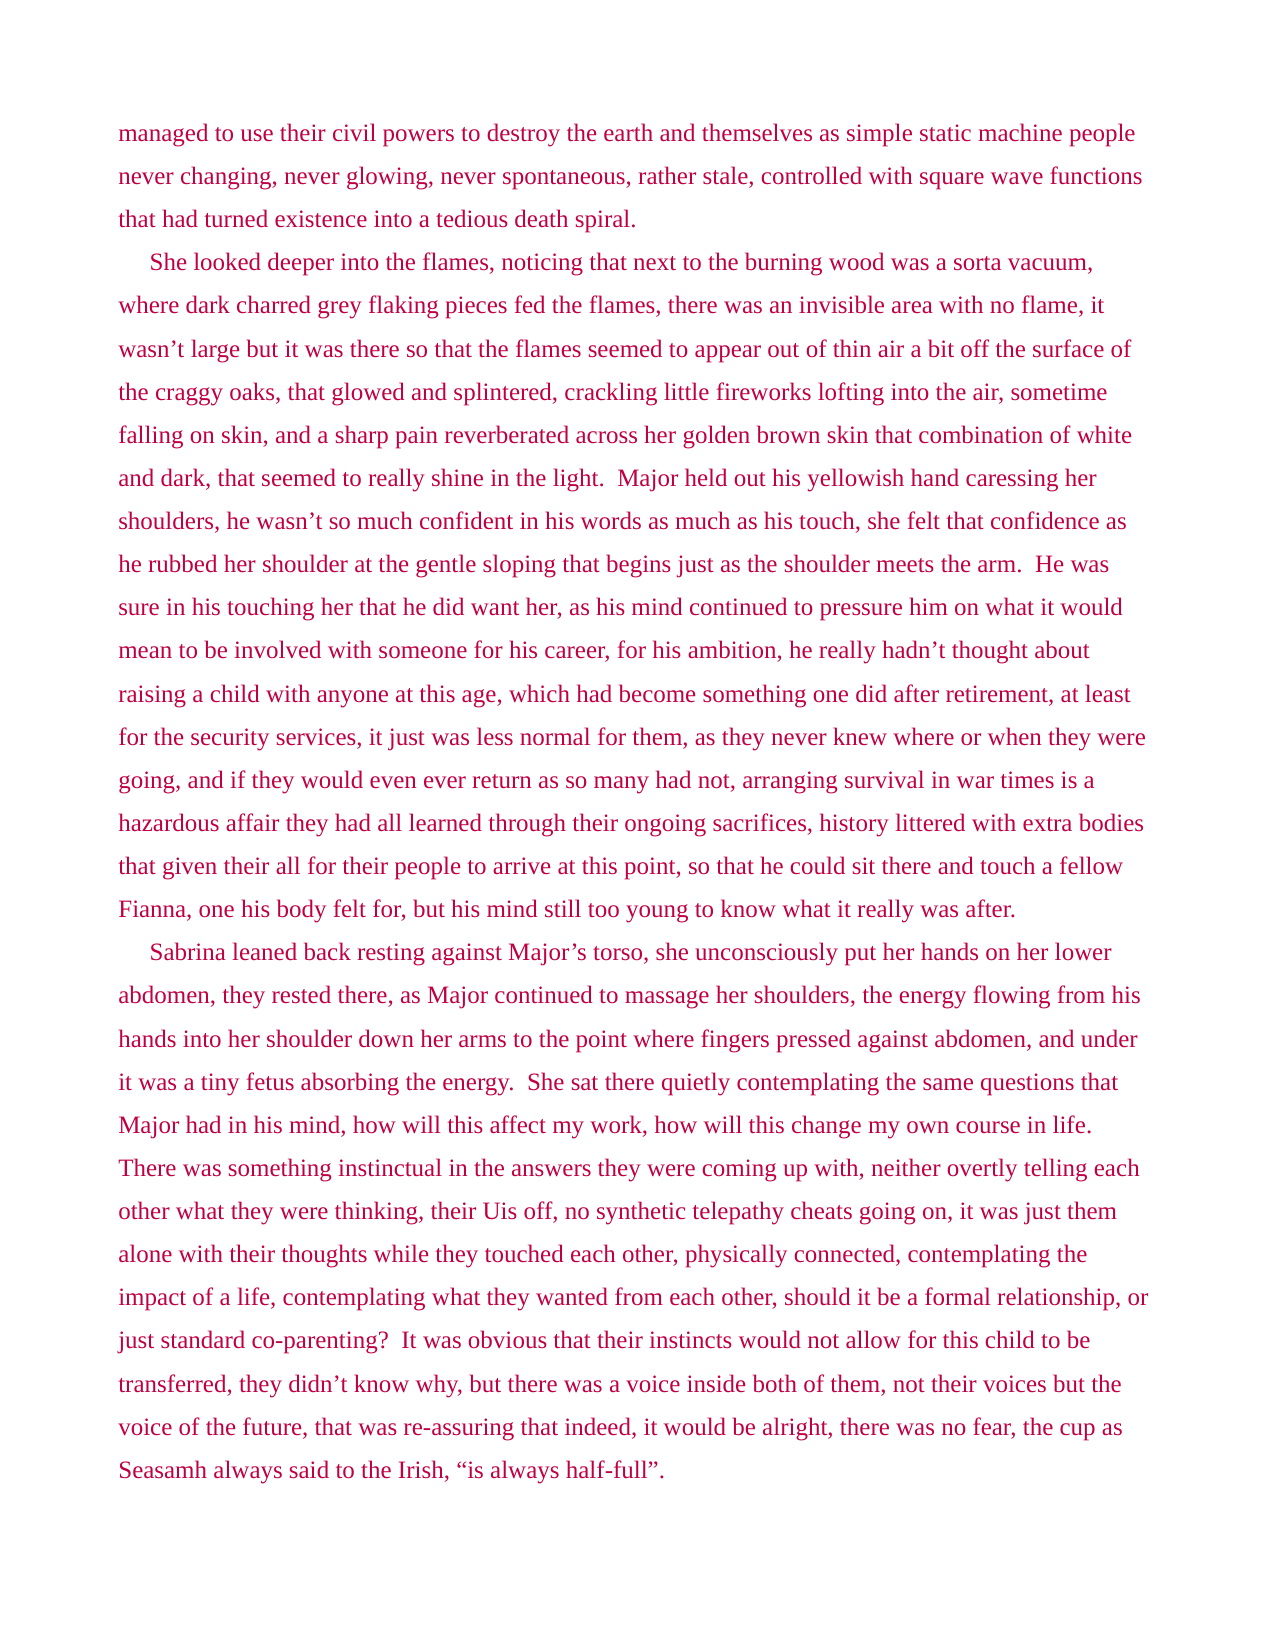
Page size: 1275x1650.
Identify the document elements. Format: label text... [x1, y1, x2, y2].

text Sabrina leaned back resting against Major’s torso, she unconsciously put her hands on her lower abdomen, they rested there, as Major continued to massage her shoulders, the energy flowing from his hands into her shoulder down her arms to the point where fingers pressed against abdomen, and under it was a tiny fetus absorbing the energy. She sat there quietly contemplating the same questions that Major had in his mind, how will this affect my work, how will this change my own course in life. There was something instinctual in the answers they were coming up with, neither overtly telling each other what they were thinking, their Uis off, no synthetic telepathy cheats going on, it was just them alone with their thoughts while they touched each other, physically connected, contemplating the impact of a life, contemplating what they wanted from each other, should it be a formal relationship, or just standard co-parenting? It was obvious that their instincts would not allow for this child to be transferred, they didn’t know why, but there was a voice inside both of them, not their voices but the voice of the future, that was re-assuring that indeed, it would be alright, there was no fear, the cup as Seasamh always said to the Irish, “is always half-full”. [118, 937, 1157, 1484]
text She looked deeper into the flames, noticing that next to the burning wood was a sorta vacuum, where dark charred grey flaking pieces fed the flames, there was an invisible area with no flame, it wasn’t large but it was there so that the flames seemed to appear out of thin air a bit off the surface of the craggy oaks, that glowed and splintered, crackling little fireworks lofting into the air, sometime falling on skin, and a sharp pain reverberated across her golden brown skin that combination of white and dark, that seemed to really shine in the light. Major held out his yellowish hand caressing her shoulders, he wasn’t so much confident in his words as much as his touch, she felt that confidence as he rubbed her shoulder at the gentle sloping that begins just as the shoulder meets the arm. He was sure in his touching her that he did want her, as his mind continued to pressure him on what it would mean to be involved with someone for his career, for his ambition, he really hadn’t thought about raising a child with anyone at this age, which had become something one did after retirement, at least for the security services, it just was less normal for them, as they never knew where or when they were going, and if they would even ever return as so many had not, arranging survival in war times is a hazardous affair they had all learned through their ongoing sacrifices, history littered with extra bodies that given their all for their people to arrive at this point, so that he could sit there and touch a fellow Fianna, one his body felt for, but his mind still too young to know what it really was after. [118, 247, 1157, 923]
text managed to use their civil powers to destroy the earth and themselves as simple static machine people never changing, never glowing, never spontaneous, rather stale, controlled with square wave functions that had turned existence into a tedious death spiral. [118, 118, 1157, 233]
